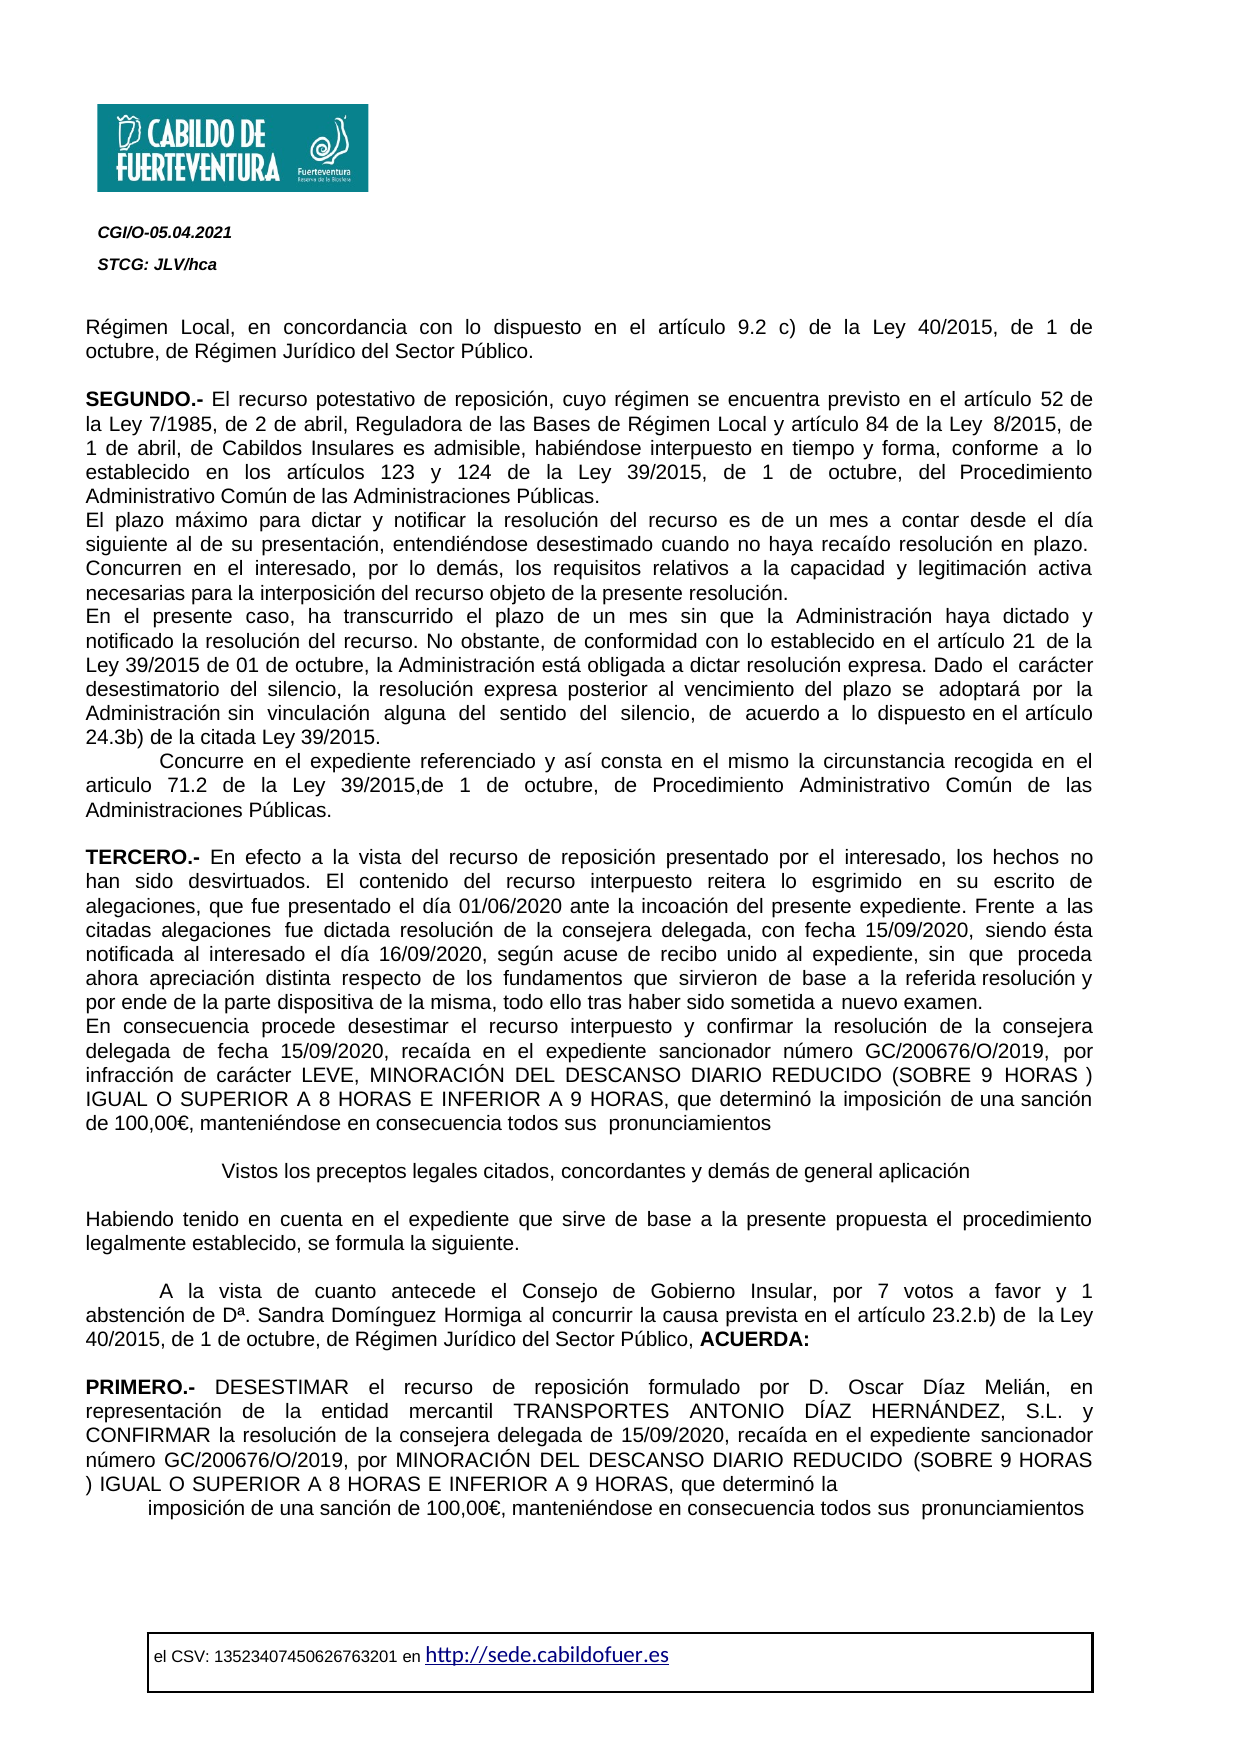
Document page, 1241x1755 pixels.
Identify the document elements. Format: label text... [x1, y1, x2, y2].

text PRIMERO.- DESESTIMAR el recurso de reposición formulado por D. Oscar Díaz Melián, en representación de la entidad mercantil TRANSPORTES ANTONIO DÍAZ HERNÁNDEZ, S.L. y CONFIRMAR la resolución de la consejera delegada de 15/09/2020, recaída en el expediente sancionador número GC/200676/O/2019, por MINORACIÓN DEL DESCANSO DIARIO REDUCIDO (SOBRE 9 HORAS ) IGUAL O SUPERIOR A 8 HORAS E INFERIOR A 9 HORAS, que determinó la [85, 1375, 1093, 1496]
text Concurren en el interesado, por lo demás, los requisitos relativos a la capacidad y legitimación activa necesarias para la interposición del recurso objeto de la presente resolución. [85, 556, 1093, 604]
text A la vista de cuanto antecede el Consejo de Gobierno Insular, por 7 votos a favor y 1 abstención de Dª. Sandra Domínguez Hormiga al concurrir la causa prevista en el artículo 23.2.b) de la Ley 40/2015, de 1 de octubre, de Régimen Jurídico del Sector Público, ACUERDA: [85, 1279, 1093, 1351]
text imposición de una sanción de 100,00€, manteniéndose en consecuencia todos sus pronunciamientos [148, 1496, 1107, 1519]
text TERCERO.- En efecto a la vista del recurso de reposición presentado por el interesado, los hechos no han sido desvirtuados. El contenido del recurso interpuesto reitera lo esgrimido en su escrito de alegaciones, que fue presentado el día 01/06/2020 ante la incoación del presente expediente. Frente a las citadas alegaciones fue dictada resolución de la consejera delegada, con fecha 15/09/2020, siendo ésta notificada al interesado el día 16/09/2020, según acuse de recibo unido al expediente, sin que proceda ahora apreciación distinta respecto de los fundamentos que sirvieron de base a la referida resolución y por ende de la parte dispositiva de la misma, todo ello tras haber sido sometida a nuevo examen. [85, 845, 1093, 1014]
text Habiendo tenido en cuenta en el expediente que sirve de base a la presente propuesta el procedimiento legalmente establecido, se formula la siguiente. [85, 1207, 1093, 1255]
text Vistos los preceptos legales citados, concordantes y demás de general aplicación [221, 1159, 1107, 1183]
text Régimen Local, en concordancia con lo dispuesto en el artículo 9.2 c) de la Ley 40/2015, de 1 de octubre, de Régimen Jurídico del Sector Público. [85, 315, 1093, 363]
text En consecuencia procede desestimar el recurso interpuesto y confirmar la resolución de la consejera delegada de fecha 15/09/2020, recaída en el expediente sancionador número GC/200676/O/2019, por infracción de carácter LEVE, MINORACIÓN DEL DESCANSO DIARIO REDUCIDO (SOBRE 9 HORAS ) IGUAL O SUPERIOR A 8 HORAS E INFERIOR A 9 HORAS, que determinó la imposición de una sanción de 100,00€, manteniéndose en consecuencia todos sus pronunciamientos [85, 1014, 1093, 1135]
text El plazo máximo para dictar y notificar la resolución del recurso es de un mes a contar desde el día siguiente al de su presentación, entendiéndose desestimado cuando no haya recaído resolución en plazo. [85, 508, 1093, 556]
text En el presente caso, ha transcurrido el plazo de un mes sin que la Administración haya dictado y notificado la resolución del recurso. No obstante, de conformidad con lo establecido en el artículo 21 de la Ley 39/2015 de 01 de octubre, la Administración está obligada a dictar resolución expresa. Dado el carácter desestimatorio del silencio, la resolución expresa posterior al vencimiento del plazo se adoptará por la Administración sin vinculación alguna del sentido del silencio, de acuerdo a lo dispuesto en el artículo 24.3b) de la citada Ley 39/2015. [85, 604, 1093, 749]
text SEGUNDO.- El recurso potestativo de reposición, cuyo régimen se encuentra previsto en el artículo 52 de la Ley 7/1985, de 2 de abril, Reguladora de las Bases de Régimen Local y artículo 84 de la Ley 8/2015, de 1 de abril, de Cabildos Insulares es admisible, habiéndose interpuesto en tiempo y forma, conforme a lo establecido en los artículos 123 y 124 de la Ley 39/2015, de 1 de octubre, del Procedimiento Administrativo Común de las Administraciones Públicas. [85, 387, 1093, 508]
text Concurre en el expediente referenciado y así consta en el mismo la circunstancia recogida en el articulo 71.2 de la Ley 39/2015,de 1 de octubre, de Procedimiento Administrativo Común de las Administraciones Públicas. [85, 749, 1093, 821]
